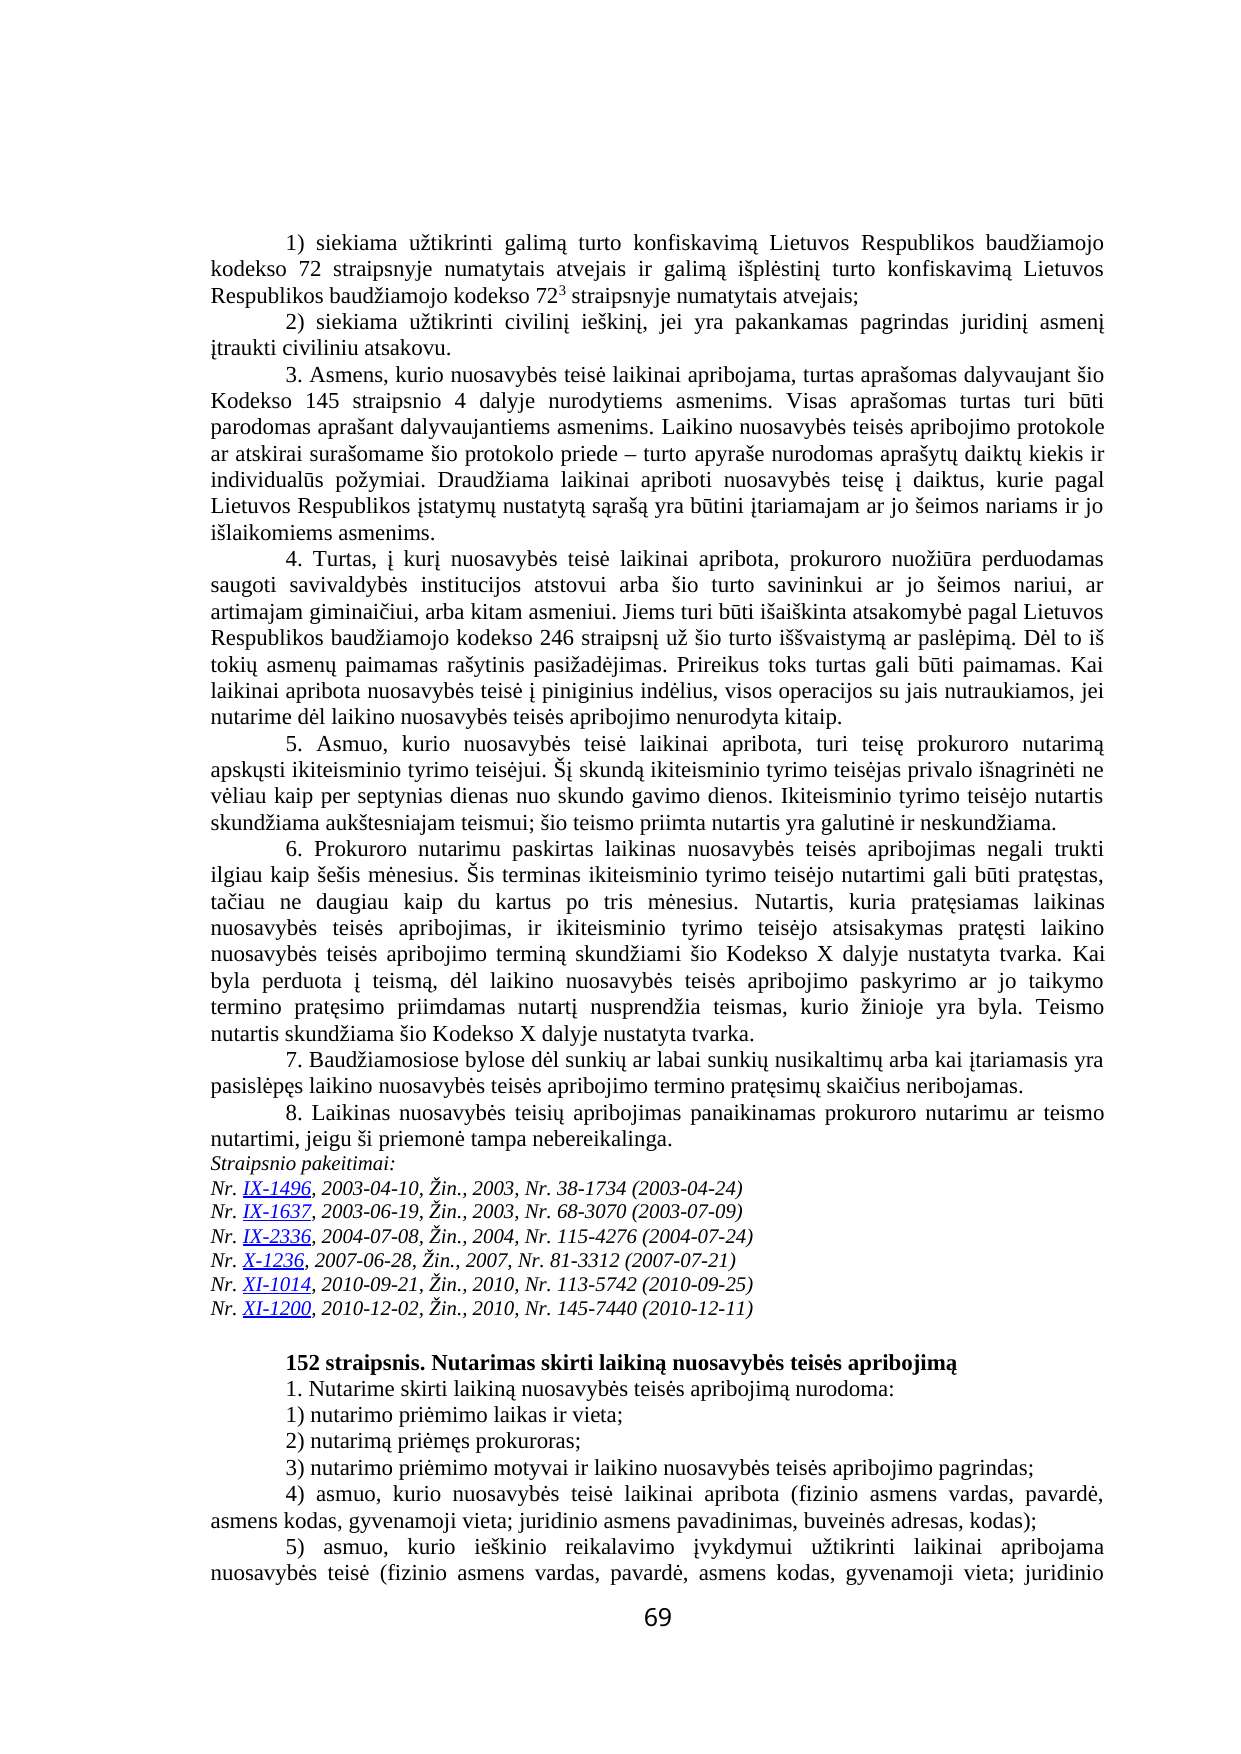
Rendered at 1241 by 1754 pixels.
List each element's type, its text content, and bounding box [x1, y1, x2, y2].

text 8. Laikinas nuosavybės teisių apribojimas panaikinamas prokuroro nutarimu ar teismo nutartimi, jeigu ši priemonė tampa nebereikalinga. [210, 1099, 1105, 1151]
text 3) nutarimo priėmimo motyvai ir laikino nuosavybės teisės apribojimo pagrindas; [210, 1454, 1105, 1480]
text 6. Prokuroro nutarimu paskirtas laikinas nuosavybės teisės apribojimas negali trukti ilgiau kaip šešis mėnesius. Šis terminas ikiteisminio tyrimo teisėjo nutartimi gali būti pratęstas, tačiau ne daugiau kaip du kartus po tris mėnesius. Nutartis, kuria pratęsiamas laikinas nuosavybės teisės apribojimas, ir ikiteisminio tyrimo teisėjo atsisakymas pratęsti laikino nuosavybės teisės apribojimo terminą skundžiami šio Kodekso X dalyje nustatyta tvarka. Kai byla perduota į teismą, dėl laikino nuosavybės teisės apribojimo paskyrimo ar jo taikymo termino pratęsimo priimdamas nutartį nusprendžia teismas, kurio žinioje yra byla. Teismo nutartis skundžiama šio Kodekso X dalyje nustatyta tvarka. [210, 835, 1105, 1046]
text Nr. XI-1200, 2010-12-02, Žin., 2010, Nr. 145-7440 (2010-12-11) [210, 1296, 1105, 1320]
text 1. Nutarime skirti laikiną nuosavybės teisės apribojimą nurodoma: [210, 1375, 1105, 1401]
text 5. Asmuo, kurio nuosavybės teisė laikinai apribota, turi teisę prokuroro nutarimą apskųsti ikiteisminio tyrimo teisėjui. Šį skundą ikiteisminio tyrimo teisėjas privalo išnagrinėti ne vėliau kaip per septynias dienas nuo skundo gavimo dienos. Ikiteisminio tyrimo teisėjo nutartis skundžiama aukštesniajam teismui; šio teismo priimta nutartis yra galutinė ir neskundžiama. [210, 730, 1105, 835]
text Nr. X-1236, 2007-06-28, Žin., 2007, Nr. 81-3312 (2007-07-21) [210, 1248, 1105, 1272]
text 2) siekiama užtikrinti civilinį ieškinį, jei yra pakankamas pagrindas juridinį asmenį įtraukti civiliniu atsakovu. [210, 308, 1105, 361]
text 7. Baudžiamosiose bylose dėl sunkių ar labai sunkių nusikaltimų arba kai įtariamasis yra pasislėpęs laikino nuosavybės teisės apribojimo termino pratęsimų skaičius neribojamas. [210, 1046, 1105, 1099]
text 152 straipsnis. Nutarimas skirti laikiną nuosavybės teisės apribojimą [210, 1348, 1105, 1375]
text 2) nutarimą priėmęs prokuroras; [210, 1428, 1105, 1454]
text 1) nutarimo priėmimo laikas ir vieta; [210, 1401, 1105, 1428]
text 3. Asmens, kurio nuosavybės teisė laikinai apribojama, turtas aprašomas dalyvaujant šio Kodekso 145 straipsnio 4 dalyje nurodytiems asmenims. Visas aprašomas turtas turi būti parodomas aprašant dalyvaujantiems asmenims. Laikino nuosavybės teisės apribojimo protokole ar atskirai surašomame šio protokolo priede – turto apyraše nurodomas aprašytų daiktų kiekis ir individualūs požymiai. Draudžiama laikinai apriboti nuosavybės teisę į daiktus, kurie pagal Lietuvos Respublikos įstatymų nustatytą sąrašą yra būtini įtariamajam ar jo šeimos nariams ir jo išlaikomiems asmenims. [210, 361, 1105, 545]
text 4) asmuo, kurio nuosavybės teisė laikinai apribota (fizinio asmens vardas, pavardė, asmens kodas, gyvenamoji vieta; juridinio asmens pavadinimas, buveinės adresas, kodas); [210, 1480, 1105, 1533]
text 1) siekiama užtikrinti galimą turto konfiskavimą Lietuvos Respublikos baudžiamojo kodekso 72 straipsnyje numatytais atvejais ir galimą išplėstinį turto konfiskavimą Lietuvos Respublikos baudžiamojo kodekso 723 straipsnyje numatytais atvejais; [210, 229, 1105, 308]
text Nr. IX-2336, 2004-07-08, Žin., 2004, Nr. 115-4276 (2004-07-24) [210, 1223, 1105, 1248]
text 4. Turtas, į kurį nuosavybės teisė laikinai apribota, prokuroro nuožiūra perduodamas saugoti savivaldybės institucijos atstovui arba šio turto savininkui ar jo šeimos nariui, ar artimajam giminaičiui, arba kitam asmeniui. Jiems turi būti išaiškinta atsakomybė pagal Lietuvos Respublikos baudžiamojo kodekso 246 straipsnį už šio turto iššvaistymą ar paslėpimą. Dėl to iš tokių asmenų paimamas rašytinis pasižadėjimas. Prireikus toks turtas gali būti paimamas. Kai laikinai apribota nuosavybės teisė į piniginius indėlius, visos operacijos su jais nutraukiamos, jei nutarime dėl laikino nuosavybės teisės apribojimo nenurodyta kitaip. [210, 545, 1105, 730]
text 5) asmuo, kurio ieškinio reikalavimo įvykdymui užtikrinti laikinai apribojama nuosavybės teisė (fizinio asmens vardas, pavardė, asmens kodas, gyvenamoji vieta; juridinio [210, 1533, 1105, 1586]
text Straipsnio pakeitimai: [210, 1151, 1105, 1175]
text Nr. XI-1014, 2010-09-21, Žin., 2010, Nr. 113-5742 (2010-09-25) [210, 1272, 1105, 1296]
text Nr. IX-1496, 2003-04-10, Žin., 2003, Nr. 38-1734 (2003-04-24) [210, 1175, 1105, 1199]
text Nr. IX-1637, 2003-06-19, Žin., 2003, Nr. 68-3070 (2003-07-09) [210, 1199, 1105, 1223]
